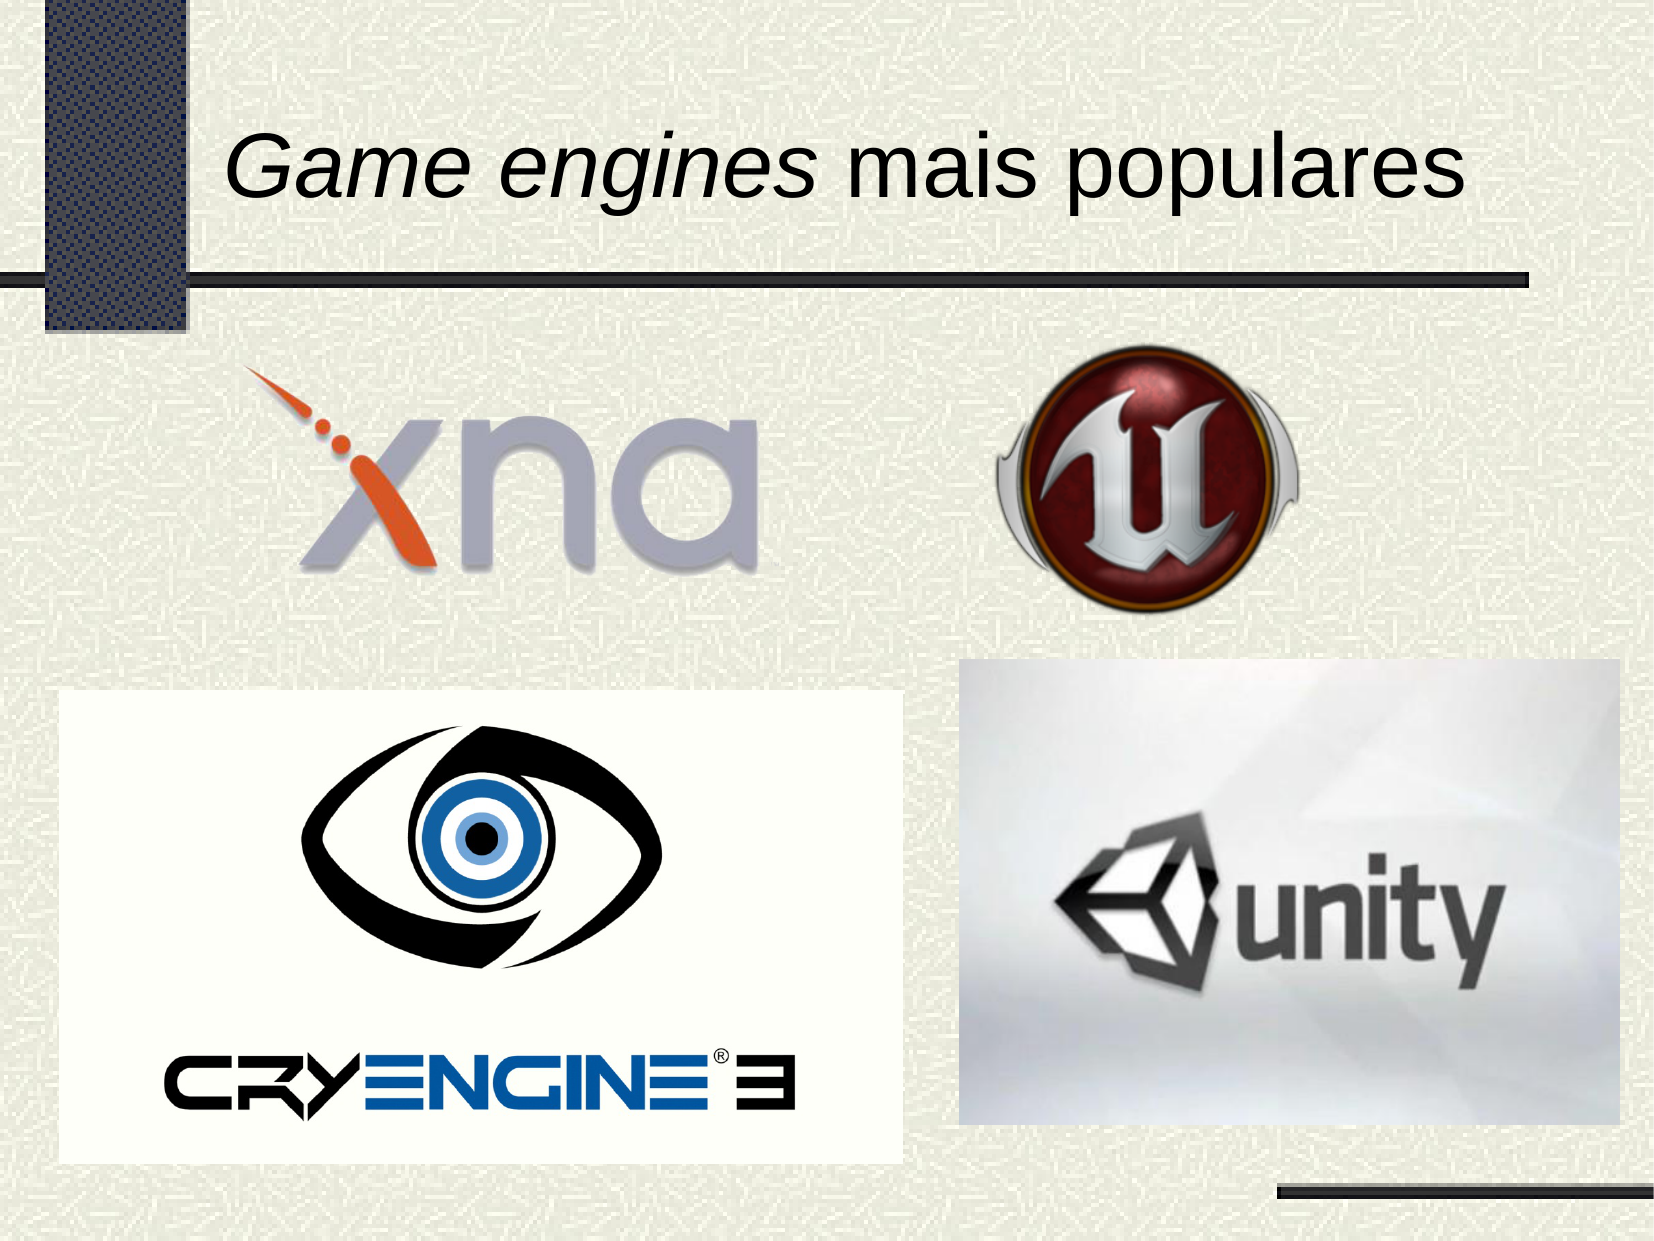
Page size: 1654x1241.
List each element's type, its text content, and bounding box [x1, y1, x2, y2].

text_box Game engines mais populares [165, 63, 1553, 271]
picture [0, 0, 1654, 1241]
